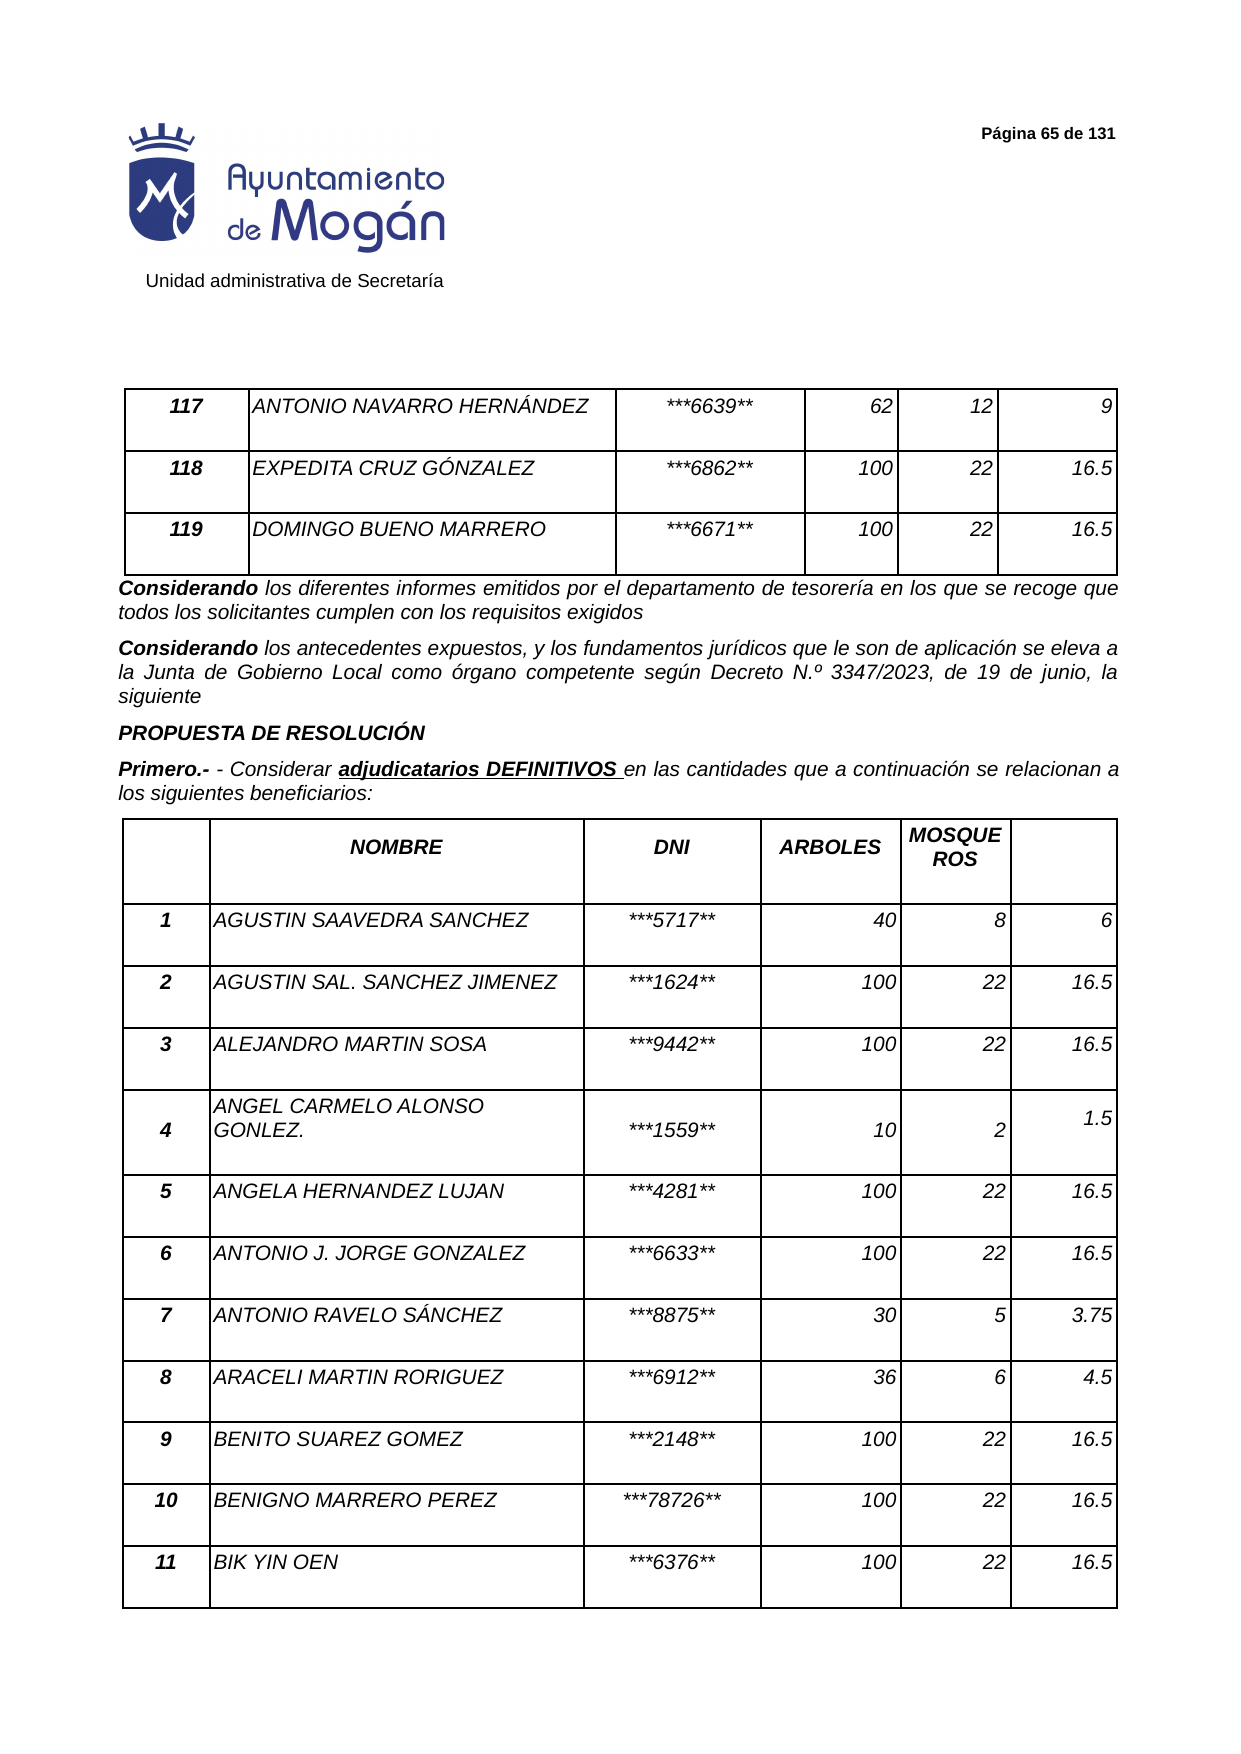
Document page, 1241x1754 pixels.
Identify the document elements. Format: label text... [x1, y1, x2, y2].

table_cell 100 [806, 452, 897, 512]
table_cell ***6633** [585, 1238, 760, 1298]
table_cell ANGELA HERNANDEZ LUJAN [211, 1176, 583, 1236]
table_cell 7 [124, 1300, 209, 1359]
table_cell 8 [124, 1362, 209, 1421]
table_cell 8 [902, 905, 1010, 965]
table_cell 6 [902, 1362, 1010, 1421]
table_cell 9 [124, 1423, 209, 1483]
table_cell ***6671** [617, 514, 804, 574]
picture [128, 123, 445, 259]
table_header ARBOLES [762, 820, 900, 903]
table_cell ***6912** [585, 1362, 760, 1421]
table_cell 16,5 [1012, 1485, 1116, 1545]
table_cell 22 [899, 514, 997, 574]
table_cell BIK YIN OEN [211, 1547, 583, 1607]
table_cell 100 [762, 1029, 900, 1088]
table_cell 22 [899, 452, 997, 512]
table_cell 1 [124, 905, 209, 965]
table_cell BENIGNO MARRERO PEREZ [211, 1485, 583, 1545]
table_cell 12 [899, 390, 997, 450]
table_cell 22 [902, 967, 1010, 1027]
table_cell EXPEDITA CRUZ GÓNZALEZ [250, 452, 615, 512]
table_cell ***4281** [585, 1176, 760, 1236]
table_cell 3,75 [1012, 1300, 1116, 1359]
table_cell ***5717** [585, 905, 760, 965]
table_header [124, 820, 209, 903]
table_cell 22 [902, 1238, 1010, 1298]
table_cell 5 [902, 1300, 1010, 1359]
table_cell ARACELI MARTIN RORIGUEZ [211, 1362, 583, 1421]
table_cell ***1559** [585, 1091, 760, 1174]
table_cell 22 [902, 1485, 1010, 1545]
table_cell ***78726** [585, 1485, 760, 1545]
table_cell 9 [999, 390, 1116, 450]
table_cell 2 [902, 1091, 1010, 1174]
table_cell 22 [902, 1547, 1010, 1607]
table_cell 10 [762, 1091, 900, 1174]
table_cell 36 [762, 1362, 900, 1421]
table_cell ***6862** [617, 452, 804, 512]
table_cell ***6639** [617, 390, 804, 450]
table_cell AGUSTIN SAL. SANCHEZ JIMENEZ [211, 967, 583, 1027]
text PROPUESTA DE RESOLUCIÓN [118, 721, 1122, 744]
table_cell 11 [124, 1547, 209, 1607]
table_cell ALEJANDRO MARTIN SOSA [211, 1029, 583, 1088]
table_cell ***8875** [585, 1300, 760, 1359]
table_cell 22 [902, 1176, 1010, 1236]
table_cell 100 [762, 1485, 900, 1545]
table_cell ***1624** [585, 967, 760, 1027]
table_cell 6 [1012, 905, 1116, 965]
table_cell 118 [126, 452, 248, 512]
table_cell 22 [902, 1029, 1010, 1088]
table_cell 16,5 [1012, 1423, 1116, 1483]
table_cell 62 [806, 390, 897, 450]
table_cell 119 [126, 514, 248, 574]
table_cell AGUSTIN SAAVEDRA SANCHEZ [211, 905, 583, 965]
table_cell BENITO SUAREZ GOMEZ [211, 1423, 583, 1483]
table_cell 30 [762, 1300, 900, 1359]
table_cell 4,5 [1012, 1362, 1116, 1421]
table_cell 100 [762, 967, 900, 1027]
table_cell ANTONIO NAVARRO HERNÁNDEZ [250, 390, 615, 450]
table_header DNI [585, 820, 760, 903]
table_header NOMBRE [211, 820, 583, 903]
table_cell 100 [762, 1423, 900, 1483]
table_cell 5 [124, 1176, 209, 1236]
table_cell ANTONIO RAVELO SÁNCHEZ [211, 1300, 583, 1359]
table_cell ***6376** [585, 1547, 760, 1607]
table_cell 16,5 [1012, 1176, 1116, 1236]
text Considerando los diferentes informes emitidos por el departamento de tesorería en los que se recoge que todos los solicitantes cumplen con los requisitos exigidos [118, 576, 1122, 624]
table_cell DOMINGO BUENO MARRERO [250, 514, 615, 574]
table_cell 22 [902, 1423, 1010, 1483]
table_cell 117 [126, 390, 248, 450]
table_cell 40 [762, 905, 900, 965]
table_cell 10 [124, 1485, 209, 1545]
table_cell 6 [124, 1238, 209, 1298]
table_cell ANGEL CARMELO ALONSO GONLEZ. [211, 1091, 583, 1174]
table_cell 16,5 [1012, 1547, 1116, 1607]
table_cell ANTONIO J. JORGE GONZALEZ [211, 1238, 583, 1298]
table_cell 16,5 [1012, 967, 1116, 1027]
text Primero.- - Considerar adjudicatarios DEFINITIVOS en las cantidades que a continuación se relacionan a los siguientes beneficiarios: [118, 757, 1122, 805]
table_cell 100 [806, 514, 897, 574]
table_cell 16,5 [1012, 1238, 1116, 1298]
table_cell 3 [124, 1029, 209, 1088]
table_cell 100 [762, 1238, 900, 1298]
table_header MOSQUEROS [902, 820, 1010, 903]
table_cell 16,5 [999, 452, 1116, 512]
table_cell ***2148** [585, 1423, 760, 1483]
table_cell 2 [124, 967, 209, 1027]
table_cell 16,5 [999, 514, 1116, 574]
table_cell ***9442** [585, 1029, 760, 1088]
table_cell 1,5 [1012, 1091, 1116, 1174]
text Considerando los antecedentes expuestos, y los fundamentos jurídicos que le son de aplicación se eleva a la Junta de Gobierno Local como órgano competente según Decreto N.º 3347/2023, de 19 de junio, la siguiente [118, 636, 1122, 708]
table_cell 100 [762, 1176, 900, 1236]
table_cell 16,5 [1012, 1029, 1116, 1088]
table_cell 100 [762, 1547, 900, 1607]
table_cell 4 [124, 1091, 209, 1174]
table_header [1012, 820, 1116, 903]
